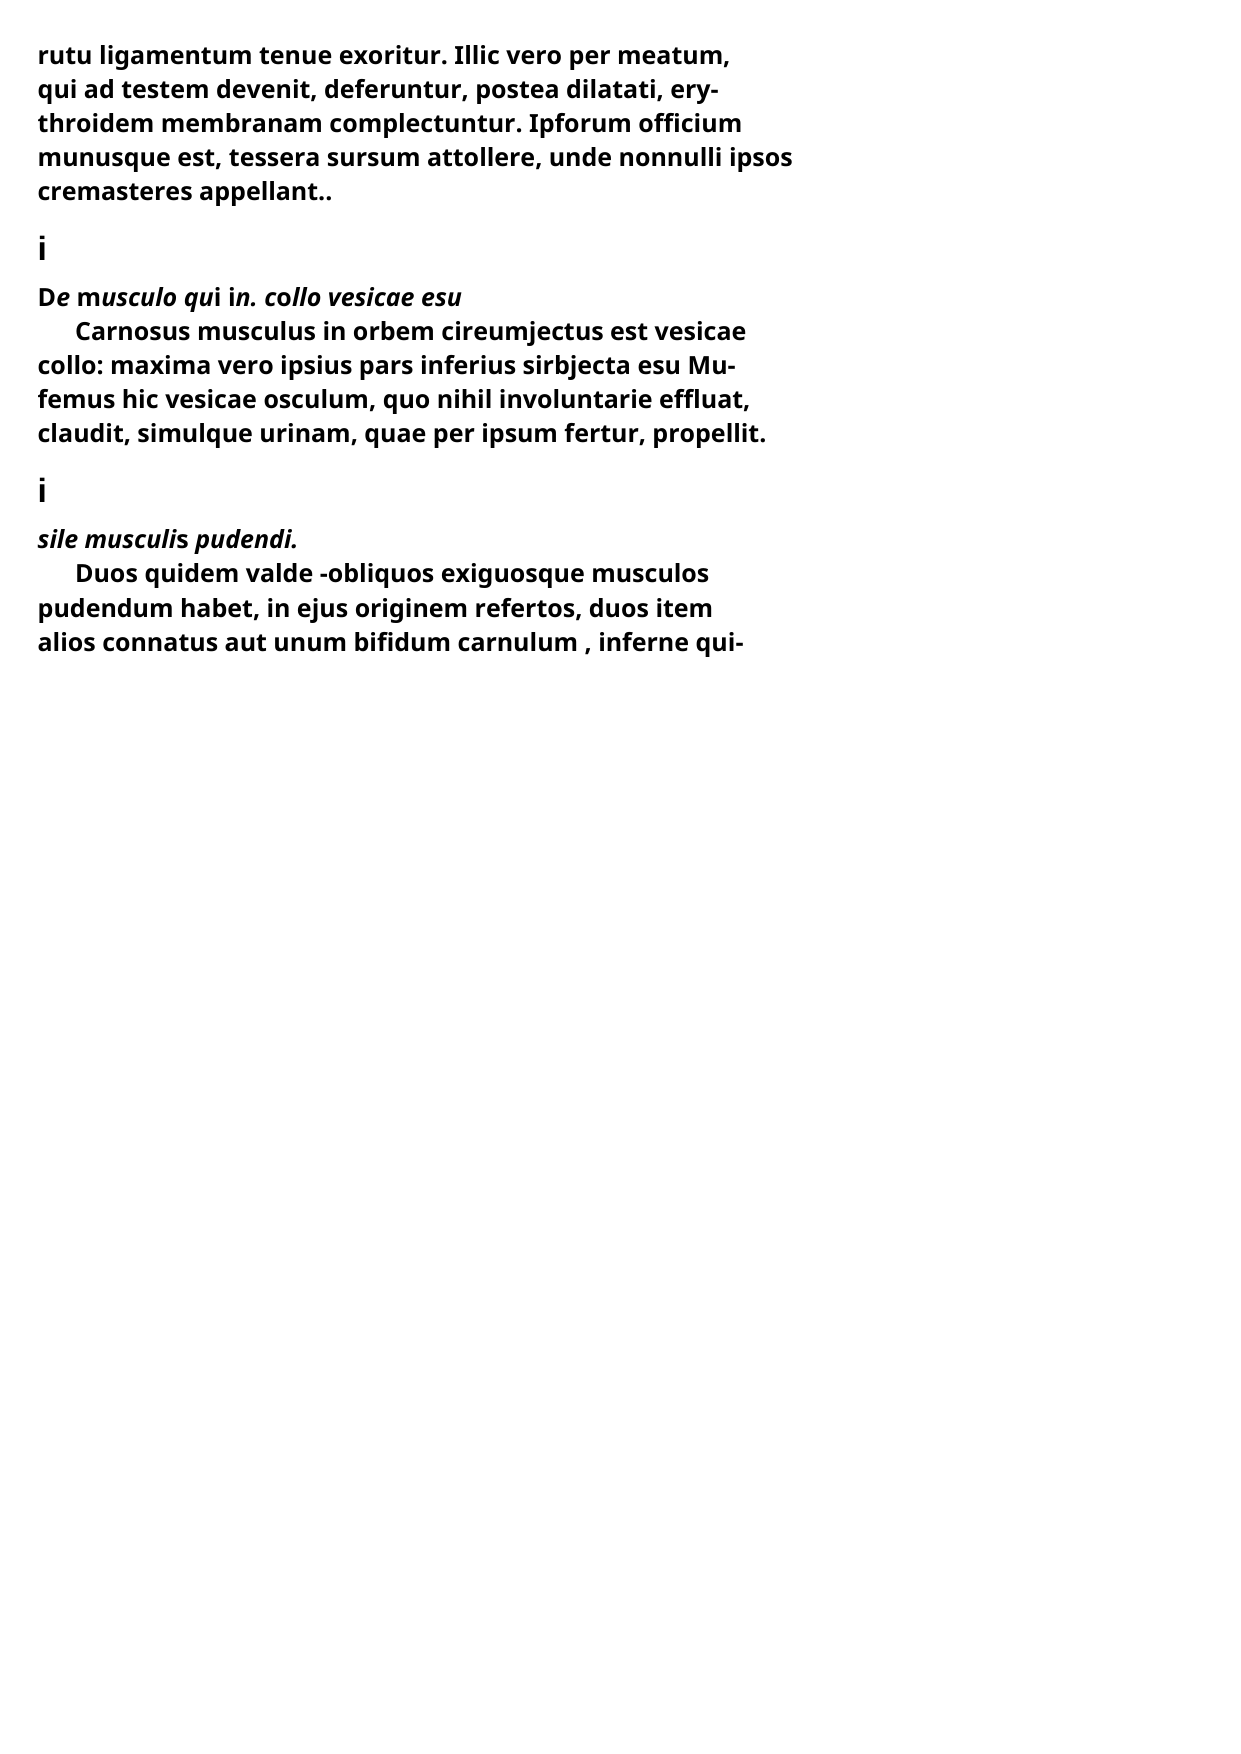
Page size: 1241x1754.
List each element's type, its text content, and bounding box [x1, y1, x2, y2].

text rutu ligamentum tenue exoritur. Illic vero per meatum, qui ad testem devenit, deferuntur, postea dilatati, ery- throidem membranam complectuntur. Ipforum officium munusque est, tessera sursum attollere, unde nonnulli ipsos cremasteres appellant.. [37, 37, 1203, 208]
text sile musculis pudendi. [37, 522, 1203, 556]
text De musculo qui in. collo vesicae esu [37, 280, 1203, 314]
subtitle i [37, 229, 1203, 267]
text Carnosus musculus in orbem cireumjectus est vesicae collo: maxima vero ipsius pars inferius sirbjecta esu Mu- femus hic vesicae osculum, quo nihil involuntarie effluat, claudit, simulque urinam, quae per ipsum fertur, propellit. [37, 314, 1203, 450]
text Duos quidem valde -obliquos exiguosque musculos pudendum habet, in ejus originem refertos, duos item alios connatus aut unum bifidum carnulum , inferne qui- [37, 556, 1203, 658]
subtitle i [37, 471, 1203, 509]
